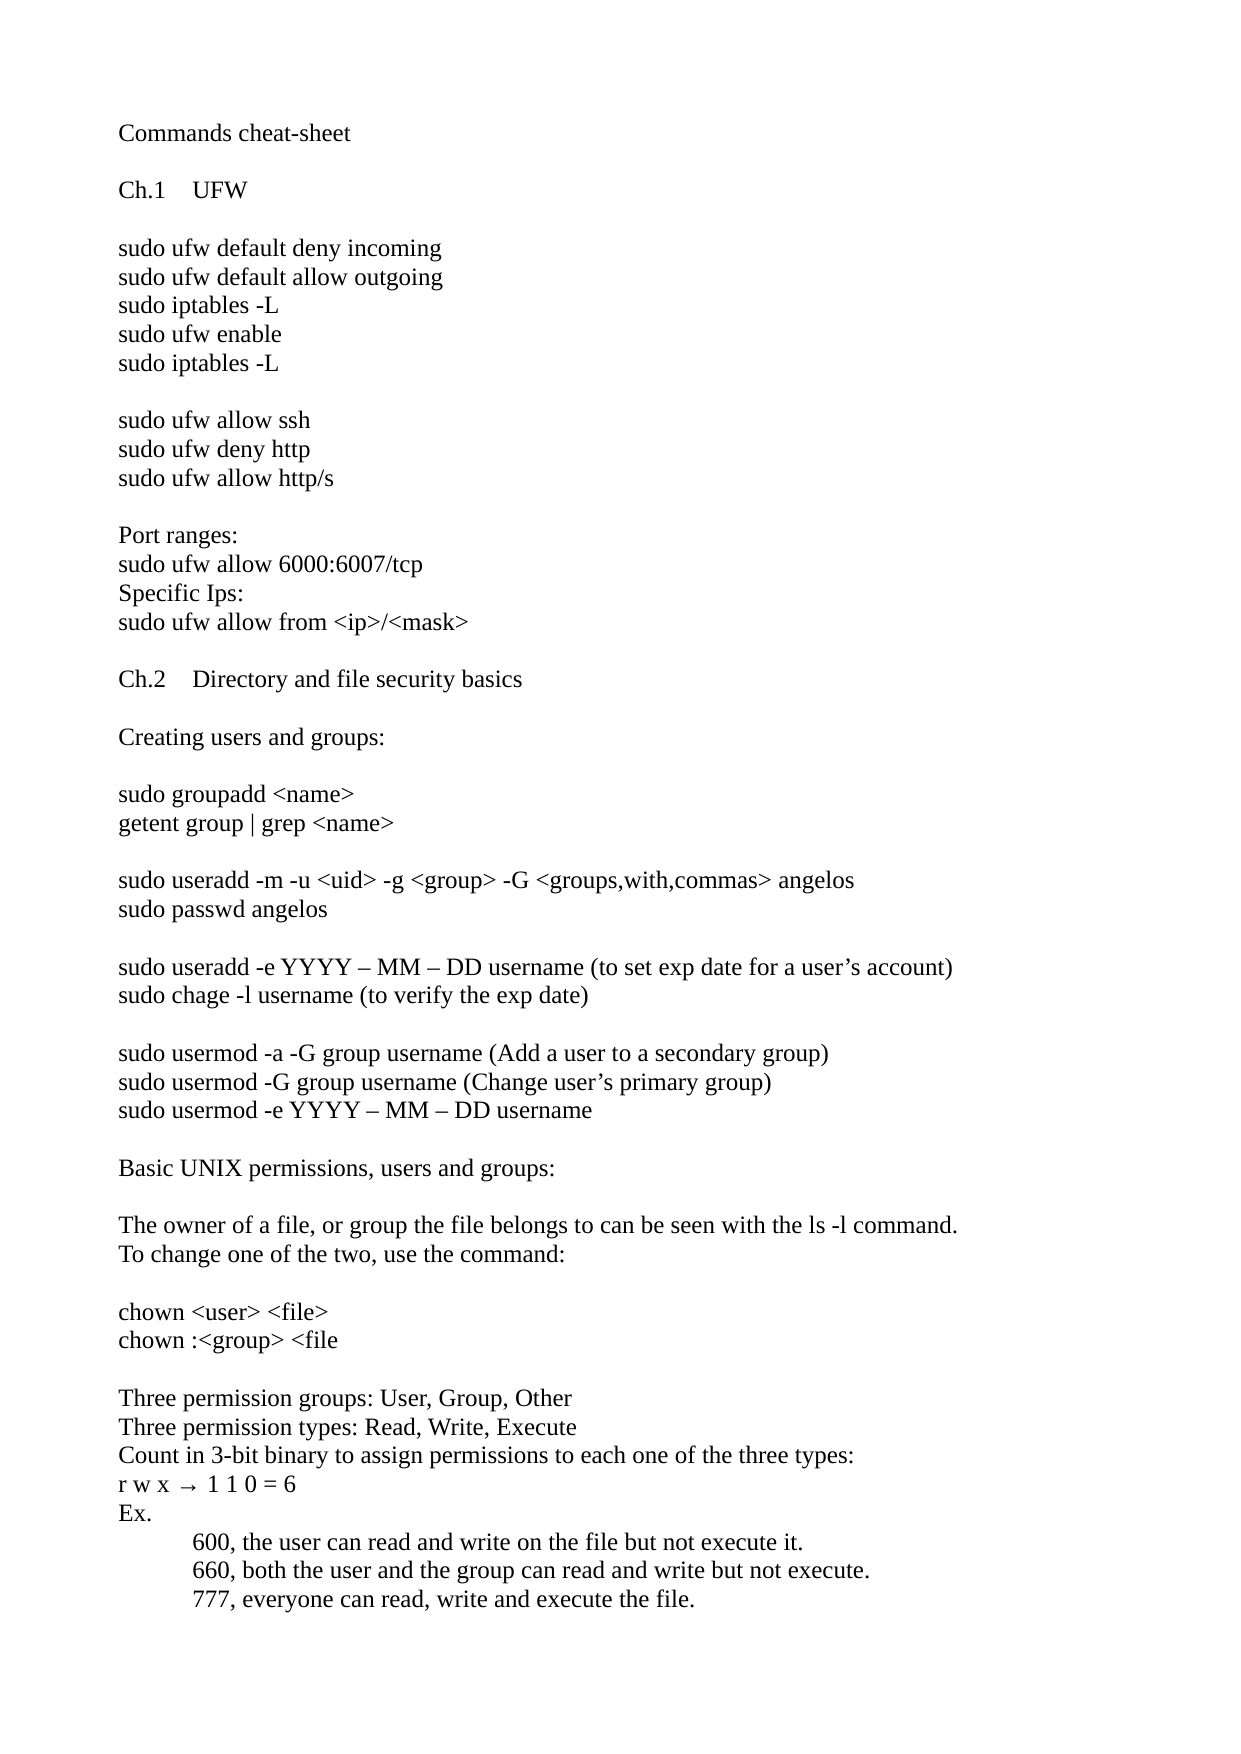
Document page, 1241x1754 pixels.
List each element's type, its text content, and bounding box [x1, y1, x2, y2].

text sudo usermod -a -G group username (Add a user to a secondary group) [118, 1038, 1122, 1067]
text sudo ufw allow from <ip>/<mask> [118, 607, 1122, 636]
text Creating users and groups: [118, 722, 1122, 751]
text Basic UNIX permissions, users and groups: [118, 1153, 1122, 1182]
text sudo groupadd <name> [118, 779, 1122, 808]
text Commands cheat-sheet [118, 118, 1122, 147]
text sudo usermod -G group username (Change user’s primary group) [118, 1067, 1122, 1096]
text getent group | grep <name> [118, 808, 1122, 837]
text sudo ufw allow 6000:6007/tcp [118, 549, 1122, 578]
text sudo ufw deny http [118, 434, 1122, 463]
text sudo ufw allow http/s [118, 463, 1122, 492]
text 660, both the user and the group can read and write but not execute. [118, 1556, 1122, 1584]
text To change one of the two, use the command: [118, 1239, 1122, 1268]
text sudo ufw allow ssh [118, 406, 1122, 434]
text Count in 3-bit binary to assign permissions to each one of the three types: [118, 1441, 1122, 1469]
text sudo passwd angelos [118, 894, 1122, 923]
text Ch.2 Directory and file security basics [118, 664, 1122, 693]
text sudo useradd -e YYYY – MM – DD username (to set exp date for a user’s account) [118, 952, 1122, 981]
text chown :<group> <file [118, 1326, 1122, 1354]
text Three permission groups: User, Group, Other [118, 1383, 1122, 1412]
text sudo ufw default deny incoming [118, 233, 1122, 262]
text sudo usermod -e YYYY – MM – DD username [118, 1096, 1122, 1124]
text 600, the user can read and write on the file but not execute it. [118, 1527, 1122, 1556]
text Ch.1 UFW [118, 176, 1122, 204]
text Specific Ips: [118, 578, 1122, 607]
text Ex. [118, 1498, 1122, 1527]
text chown <user> <file> [118, 1297, 1122, 1326]
text sudo chage -l username (to verify the exp date) [118, 981, 1122, 1009]
text sudo useradd -m -u <uid> -g <group> -G <groups,with,commas> angelos [118, 866, 1122, 894]
text sudo iptables -L [118, 348, 1122, 377]
text Port ranges: [118, 521, 1122, 549]
text r w x → 1 1 0 = 6 [118, 1469, 1122, 1498]
text sudo ufw enable [118, 319, 1122, 348]
text sudo iptables -L [118, 291, 1122, 319]
text Three permission types: Read, Write, Execute [118, 1412, 1122, 1441]
text sudo ufw default allow outgoing [118, 262, 1122, 291]
text The owner of a file, or group the file belongs to can be seen with the ls -l command. [118, 1211, 1122, 1239]
text 777, everyone can read, write and execute the file. [118, 1584, 1122, 1613]
